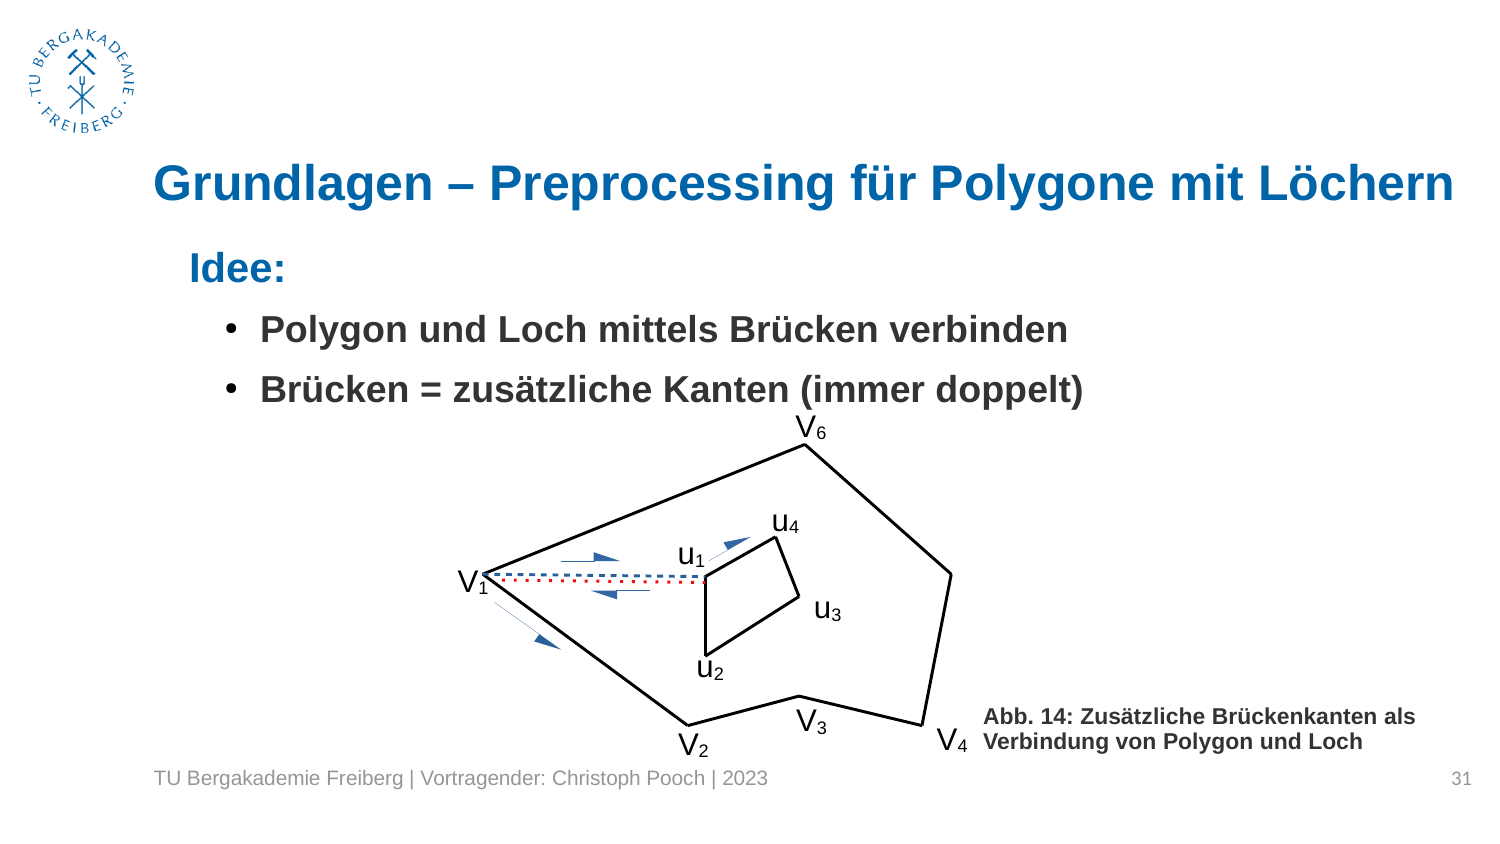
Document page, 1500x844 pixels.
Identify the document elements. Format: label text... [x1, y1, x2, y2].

text_box V6 [780, 401, 869, 455]
text_box u3 [799, 583, 887, 637]
text_box V1 [442, 556, 531, 610]
text_box u2 [681, 642, 770, 696]
list Grundlagen – Preprocessing für Polygone mit Löchern [153, 150, 1477, 221]
picture [29, 29, 134, 133]
text_box Abb. 14: Zusätzliche Brückenkanten als Verbindung von Polygon und Loch [968, 695, 1447, 788]
text_box V4 [921, 714, 968, 768]
footer TU Bergakademie Freiberg | Vortragender: Christoph Pooch | 2023 [153, 764, 1353, 824]
list Idee: Polygon und Loch mittels Brücken verbinden Brücken = zusätzliche Kanten (immer doppelt) [153, 244, 1353, 443]
text_box u4 [756, 495, 845, 549]
text_box V3 [781, 696, 870, 750]
text_box V2 [663, 719, 752, 773]
text_box u1 [663, 529, 751, 583]
slide_number [1352, 764, 1473, 825]
